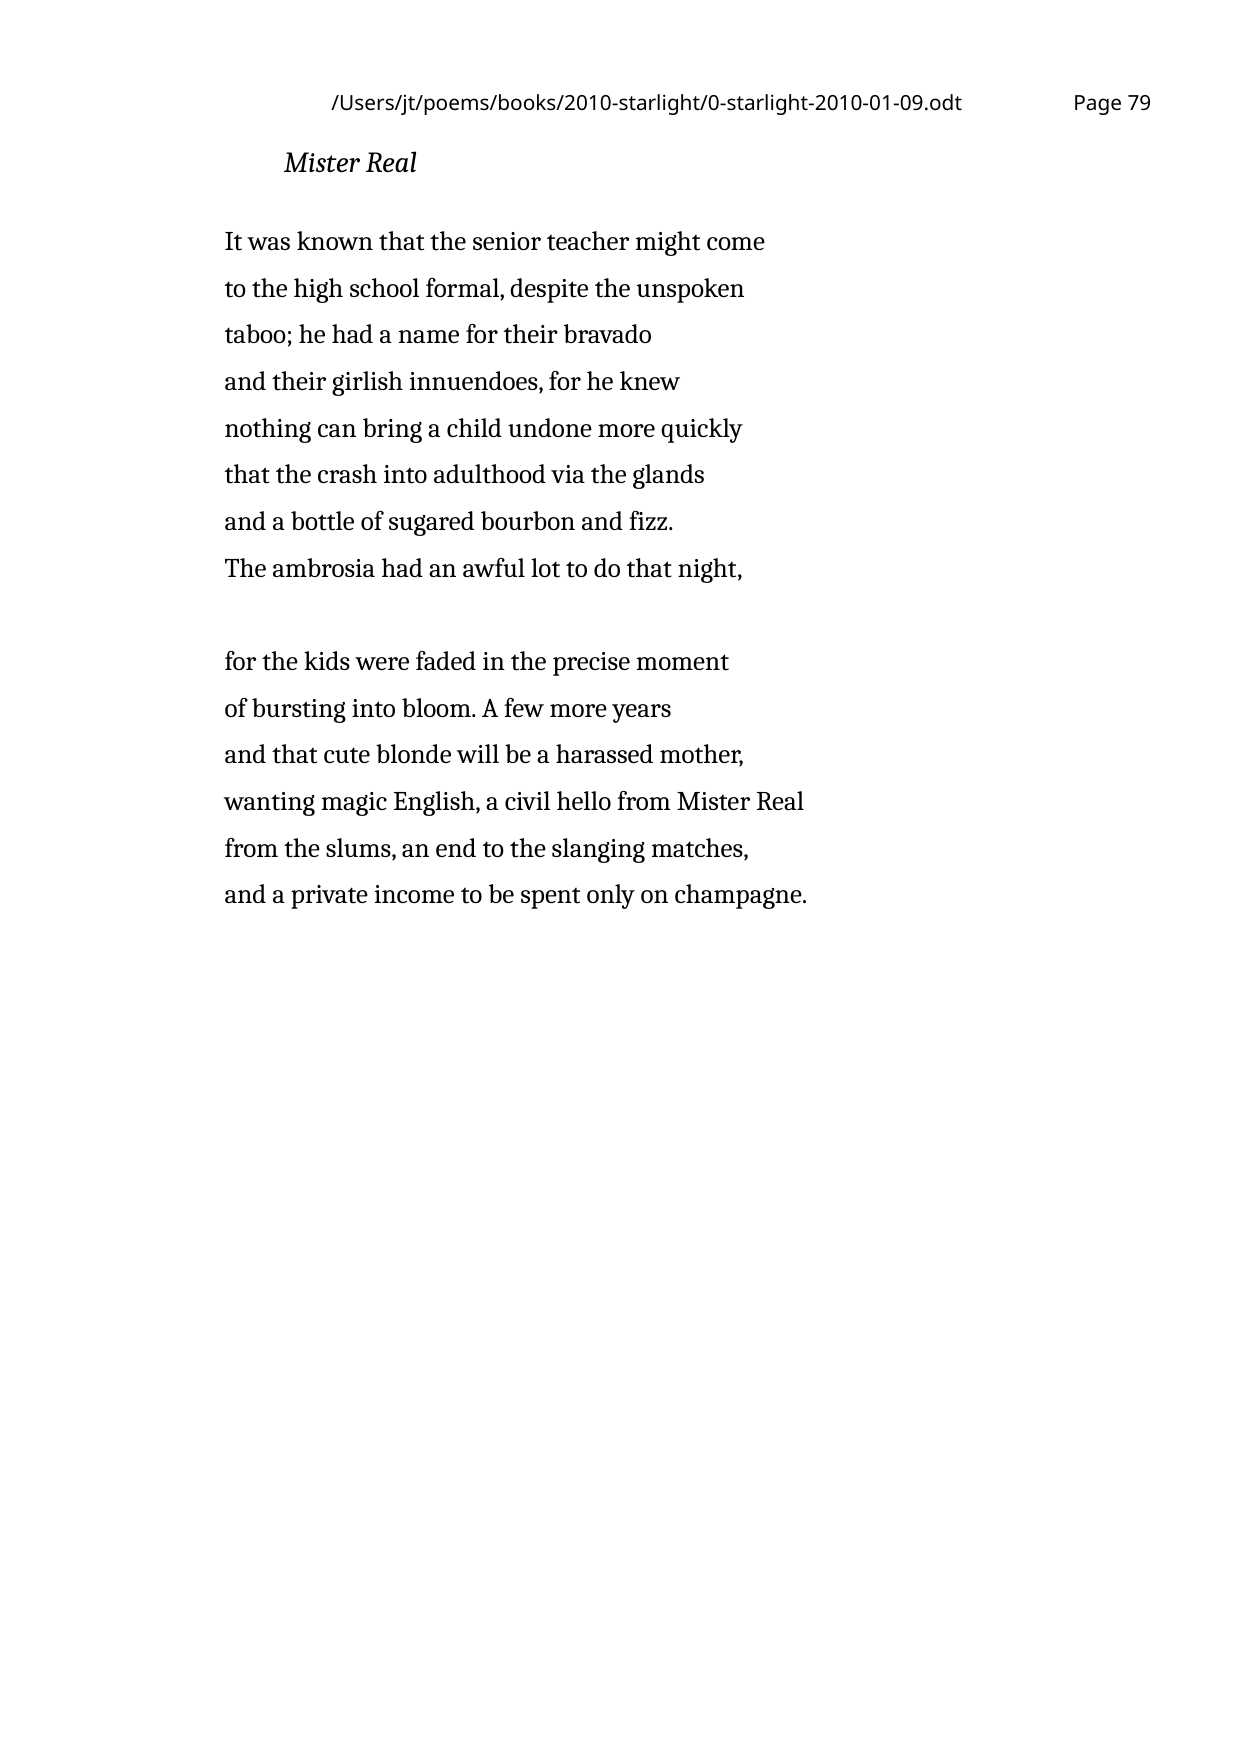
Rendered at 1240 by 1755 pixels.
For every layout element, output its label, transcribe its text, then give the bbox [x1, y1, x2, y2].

text of bursting into bloom. A few more years [224, 693, 1151, 724]
text and that cute blonde will be a harassed mother, [224, 739, 1151, 771]
text that the crash into adulthood via the glands [224, 459, 1151, 491]
text taboo; he had a name for their bravado [224, 319, 1151, 351]
text and their girlish innuendoes, for he knew [224, 366, 1151, 397]
title Mister Real [283, 146, 1062, 180]
text and a bottle of sugared bourbon and fizz. [224, 506, 1151, 537]
text and a private income to be spent only on champagne. [224, 879, 1151, 911]
text from the slums, an end to the slanging matches, [224, 833, 1151, 864]
text The ambrosia had an awful lot to do that night, [224, 553, 1151, 584]
text for the kids were faded in the precise moment [224, 646, 1151, 677]
text wanting magic English, a civil hello from Mister Real [224, 786, 1151, 817]
text to the high school formal, despite the unspoken [224, 273, 1151, 304]
text nothing can bring a child undone more quickly [224, 413, 1151, 444]
text It was known that the senior teacher might come [224, 226, 1151, 257]
